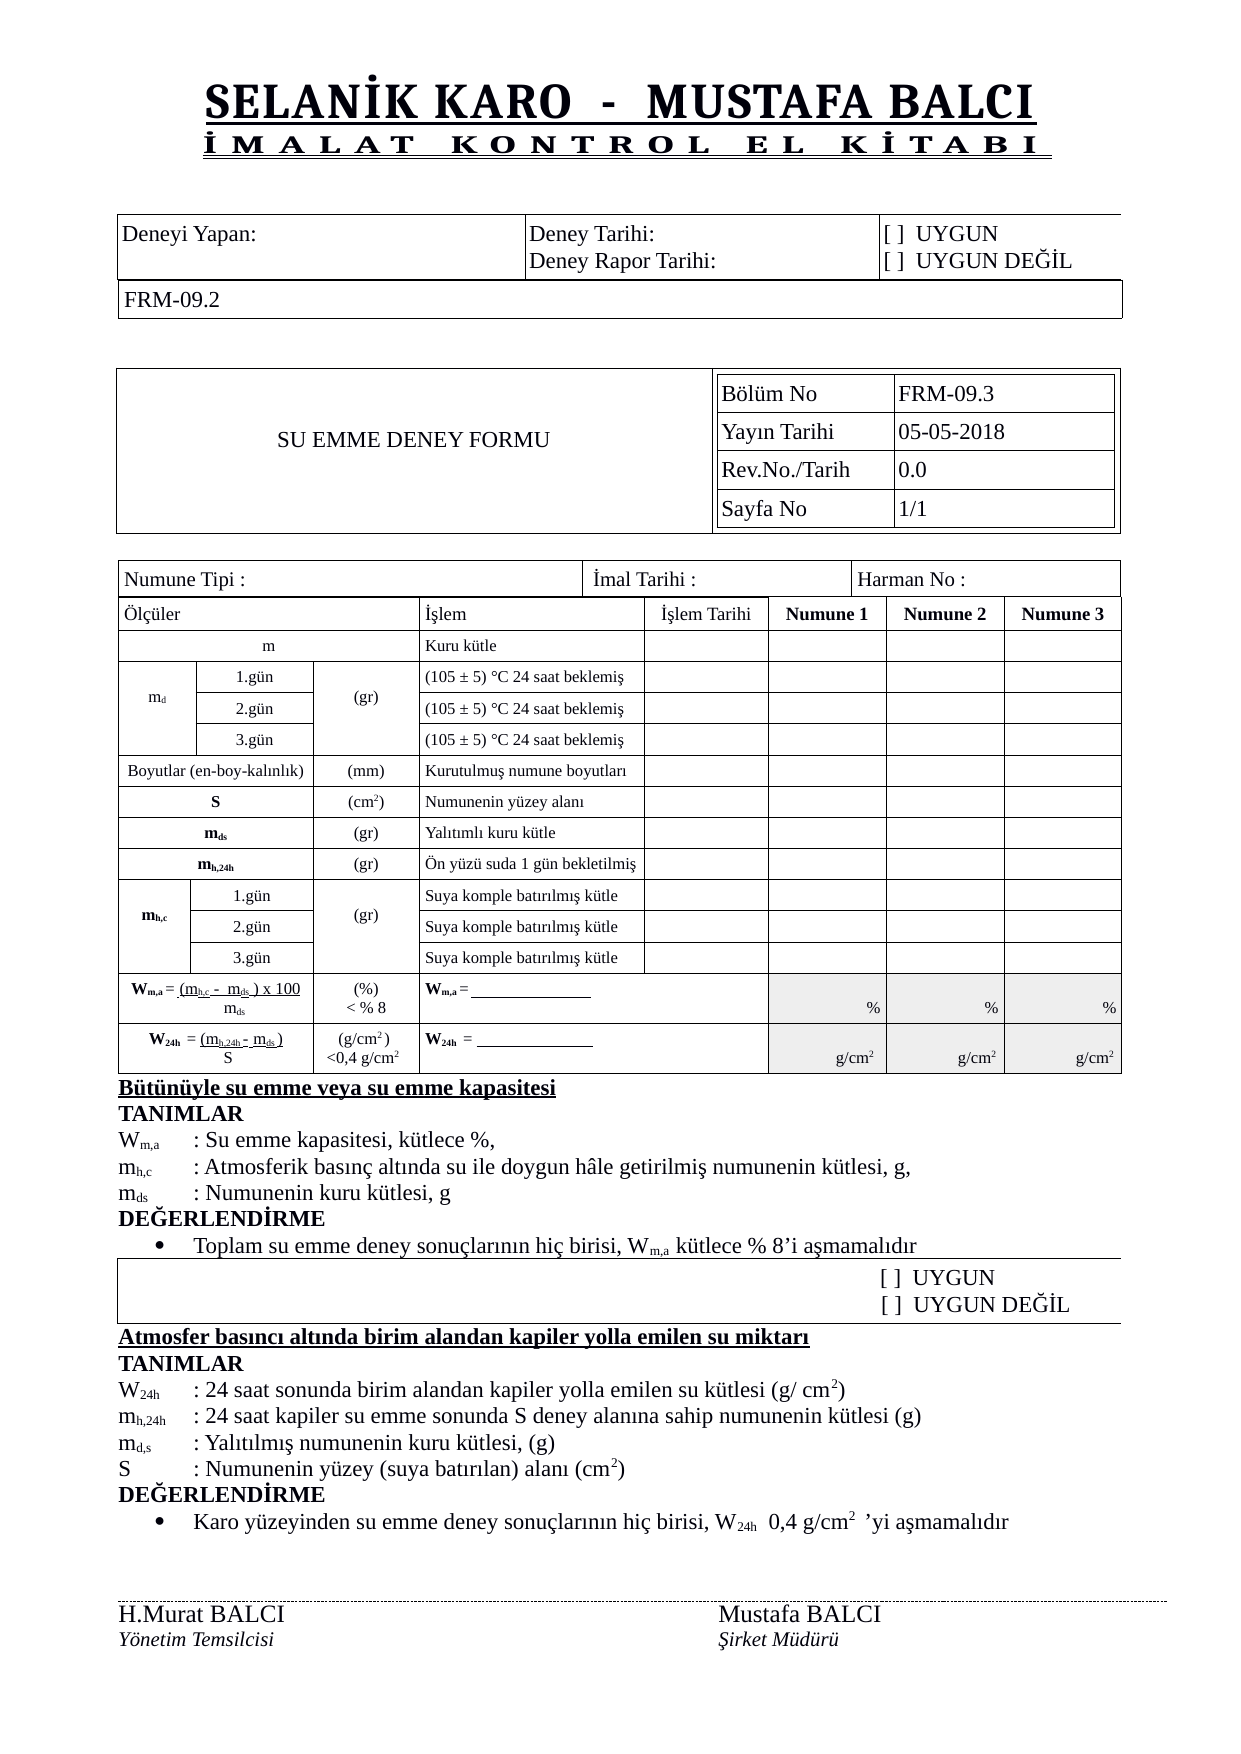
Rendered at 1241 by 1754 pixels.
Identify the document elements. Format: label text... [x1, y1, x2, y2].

table_cell [1005, 693, 1121, 723]
table_cell Wm,a = [420, 974, 768, 1023]
table_cell [645, 880, 768, 910]
table_header [ ] UYGUN [ ] UYGUN DEĞİL [880, 215, 1121, 279]
text TANIMLAR [118, 1350, 1122, 1376]
table_cell [1005, 943, 1121, 972]
table_cell [645, 911, 768, 941]
table_header Numune 2 [887, 597, 1004, 630]
table_cell [1005, 787, 1121, 817]
table_cell Ön yüzü suda 1 gün bekletilmiş [420, 849, 644, 879]
table_cell Wm,a = (mh,c - mds ) x 100 mds [119, 974, 313, 1023]
table_header Deney Tarihi: Deney Rapor Tarihi: [526, 215, 879, 279]
table_cell [769, 911, 886, 941]
table_cell 3.gün [197, 724, 313, 754]
table_cell [769, 756, 886, 786]
table_cell [645, 849, 768, 879]
table_cell (gr) [314, 880, 419, 972]
table_cell g/cm2 [1005, 1024, 1121, 1073]
table_cell 0.0 [895, 451, 1114, 489]
table_cell [645, 724, 768, 754]
table_cell Kuru kütle [420, 631, 644, 661]
table_cell [887, 880, 1004, 910]
text mds : Numunenin kuru kütlesi, g [118, 1179, 1122, 1205]
table_cell mh,24h [119, 849, 313, 879]
table_cell [645, 818, 768, 848]
table_cell W24h = [420, 1024, 768, 1073]
table_cell [769, 724, 886, 754]
table_cell [645, 943, 768, 972]
table_cell [769, 818, 886, 848]
table_cell (105 ± 5) °C 24 saat beklemiş [420, 724, 644, 754]
table_cell [887, 787, 1004, 817]
table_header [713, 369, 1120, 533]
table_cell g/cm2 [887, 1024, 1004, 1073]
table_cell 1.gün [197, 662, 313, 692]
table_cell [1005, 756, 1121, 786]
table_cell mds [119, 818, 313, 848]
text TANIMLAR [118, 1100, 1122, 1126]
table_cell 2.gün [191, 911, 313, 941]
table_cell Rev.No./Tarih [718, 451, 894, 489]
list Toplam su emme deney sonuçlarının hiç birisi, Wm,a kütlece % 8’i aşmamalıdır [156, 1232, 1122, 1258]
table_cell Suya komple batırılmış kütle [420, 880, 644, 910]
table_cell mh,c [119, 880, 190, 972]
table_cell (mm) [314, 756, 419, 786]
table_cell [645, 631, 768, 661]
table_cell % [769, 974, 886, 1023]
table_cell (105 ± 5) °C 24 saat beklemiş [420, 693, 644, 723]
table_cell (105 ± 5) °C 24 saat beklemiş [420, 662, 644, 692]
table_cell 2.gün [197, 693, 313, 723]
text Wm,a : Su emme kapasitesi, kütlece %, [118, 1126, 1122, 1153]
table_cell [1005, 662, 1121, 692]
table_header Numune Tipi : [119, 561, 582, 596]
table_cell 1/1 [895, 490, 1114, 527]
text Atmosfer basıncı altında birim alandan kapiler yolla emilen su miktarı [118, 1323, 1122, 1350]
table_cell [769, 880, 886, 910]
table_cell md [119, 662, 196, 754]
table_cell Yalıtımlı kuru kütle [420, 818, 644, 848]
table_cell [887, 631, 1004, 661]
table_cell % [1005, 974, 1121, 1023]
table_cell [887, 849, 1004, 879]
text S : Numunenin yüzey (suya batırılan) alanı (cm2) [118, 1455, 1122, 1481]
table_header Deneyi Yapan: [118, 215, 525, 279]
table_cell [769, 849, 886, 879]
table_header FRM-09.2 [119, 281, 1122, 318]
table_cell [645, 756, 768, 786]
table_cell % [887, 974, 1004, 1023]
table_header Ölçüler [119, 598, 419, 630]
text Bütünüyle su emme veya su emme kapasitesi [118, 1074, 1122, 1100]
table_cell Numunenin yüzey alanı [420, 787, 644, 817]
table_cell [769, 787, 886, 817]
text md,s : Yalıtılmış numunenin kuru kütlesi, (g) [118, 1429, 1122, 1455]
table_header FRM-09.3 [895, 375, 1114, 412]
table_cell Kurutulmuş numune boyutları [420, 756, 644, 786]
table_cell (gr) [314, 662, 419, 754]
table_cell (gr) [314, 849, 419, 879]
table_cell 05-05-2018 [895, 413, 1114, 450]
table_cell (gr) [314, 818, 419, 848]
table_cell [1005, 724, 1121, 754]
table_header Numune 3 [1005, 597, 1121, 630]
table_header Harman No : [852, 561, 1120, 596]
table_header SU EMME DENEY FORMU [117, 369, 712, 533]
table_cell (%) < % 8 [314, 974, 419, 1023]
table_cell Suya komple batırılmış kütle [420, 911, 644, 941]
table_cell [1005, 911, 1121, 941]
table_cell [887, 818, 1004, 848]
table_header Numune 1 [769, 597, 886, 630]
text DEĞERLENDİRME [118, 1481, 1122, 1508]
table_cell [887, 943, 1004, 972]
text W24h : 24 saat sonunda birim alandan kapiler yolla emilen su kütlesi (g/ cm2) [118, 1376, 1122, 1402]
table_cell [645, 787, 768, 817]
table_cell Boyutlar (en-boy-kalınlık) [119, 756, 313, 786]
table_cell W24h = (mh,24h - mds ) S [119, 1024, 313, 1073]
table_header İmal Tarihi : [583, 561, 851, 596]
table_cell [769, 631, 886, 661]
table_cell S [119, 787, 313, 817]
table_cell [887, 693, 1004, 723]
table_cell g/cm2 [769, 1024, 886, 1073]
table_cell [1005, 631, 1121, 661]
table_cell [887, 724, 1004, 754]
table_cell m [119, 631, 419, 661]
table_cell 1.gün [191, 880, 313, 910]
table_cell [645, 662, 768, 692]
table_header İşlem Tarihi [645, 598, 768, 630]
table_header Bölüm No [718, 375, 894, 412]
table_header İşlem [420, 598, 644, 630]
table_cell (cm2) [314, 787, 419, 817]
table_cell [1005, 849, 1121, 879]
table_cell [887, 911, 1004, 941]
table_cell [769, 662, 886, 692]
table_cell [887, 662, 1004, 692]
table_cell [1005, 818, 1121, 848]
table_cell Yayın Tarihi [718, 413, 894, 450]
text mh,c : Atmosferik basınç altında su ile doygun hâle getirilmiş numunenin kütlesi, g, [118, 1153, 1122, 1179]
text DEĞERLENDİRME [118, 1205, 1122, 1232]
table_cell [645, 693, 768, 723]
table_cell Sayfa No [718, 490, 894, 527]
table_header [ ] UYGUN [ ] UYGUN DEĞİL [118, 1259, 1121, 1323]
list Karo yüzeyinden su emme deney sonuçlarının hiç birisi, W24h 0,4 g/cm2 ’yi aşmamalıdır [156, 1508, 1122, 1534]
text mh,24h : 24 saat kapiler su emme sonunda S deney alanına sahip numunenin kütlesi (g) [118, 1402, 1122, 1429]
table_cell [1005, 880, 1121, 910]
table_cell (g/cm2 ) <0,4 g/cm2 [314, 1024, 419, 1073]
table_cell [887, 756, 1004, 786]
table_cell [769, 693, 886, 723]
table_cell Suya komple batırılmış kütle [420, 943, 644, 972]
table_cell 3.gün [191, 943, 313, 972]
table_cell [769, 943, 886, 972]
